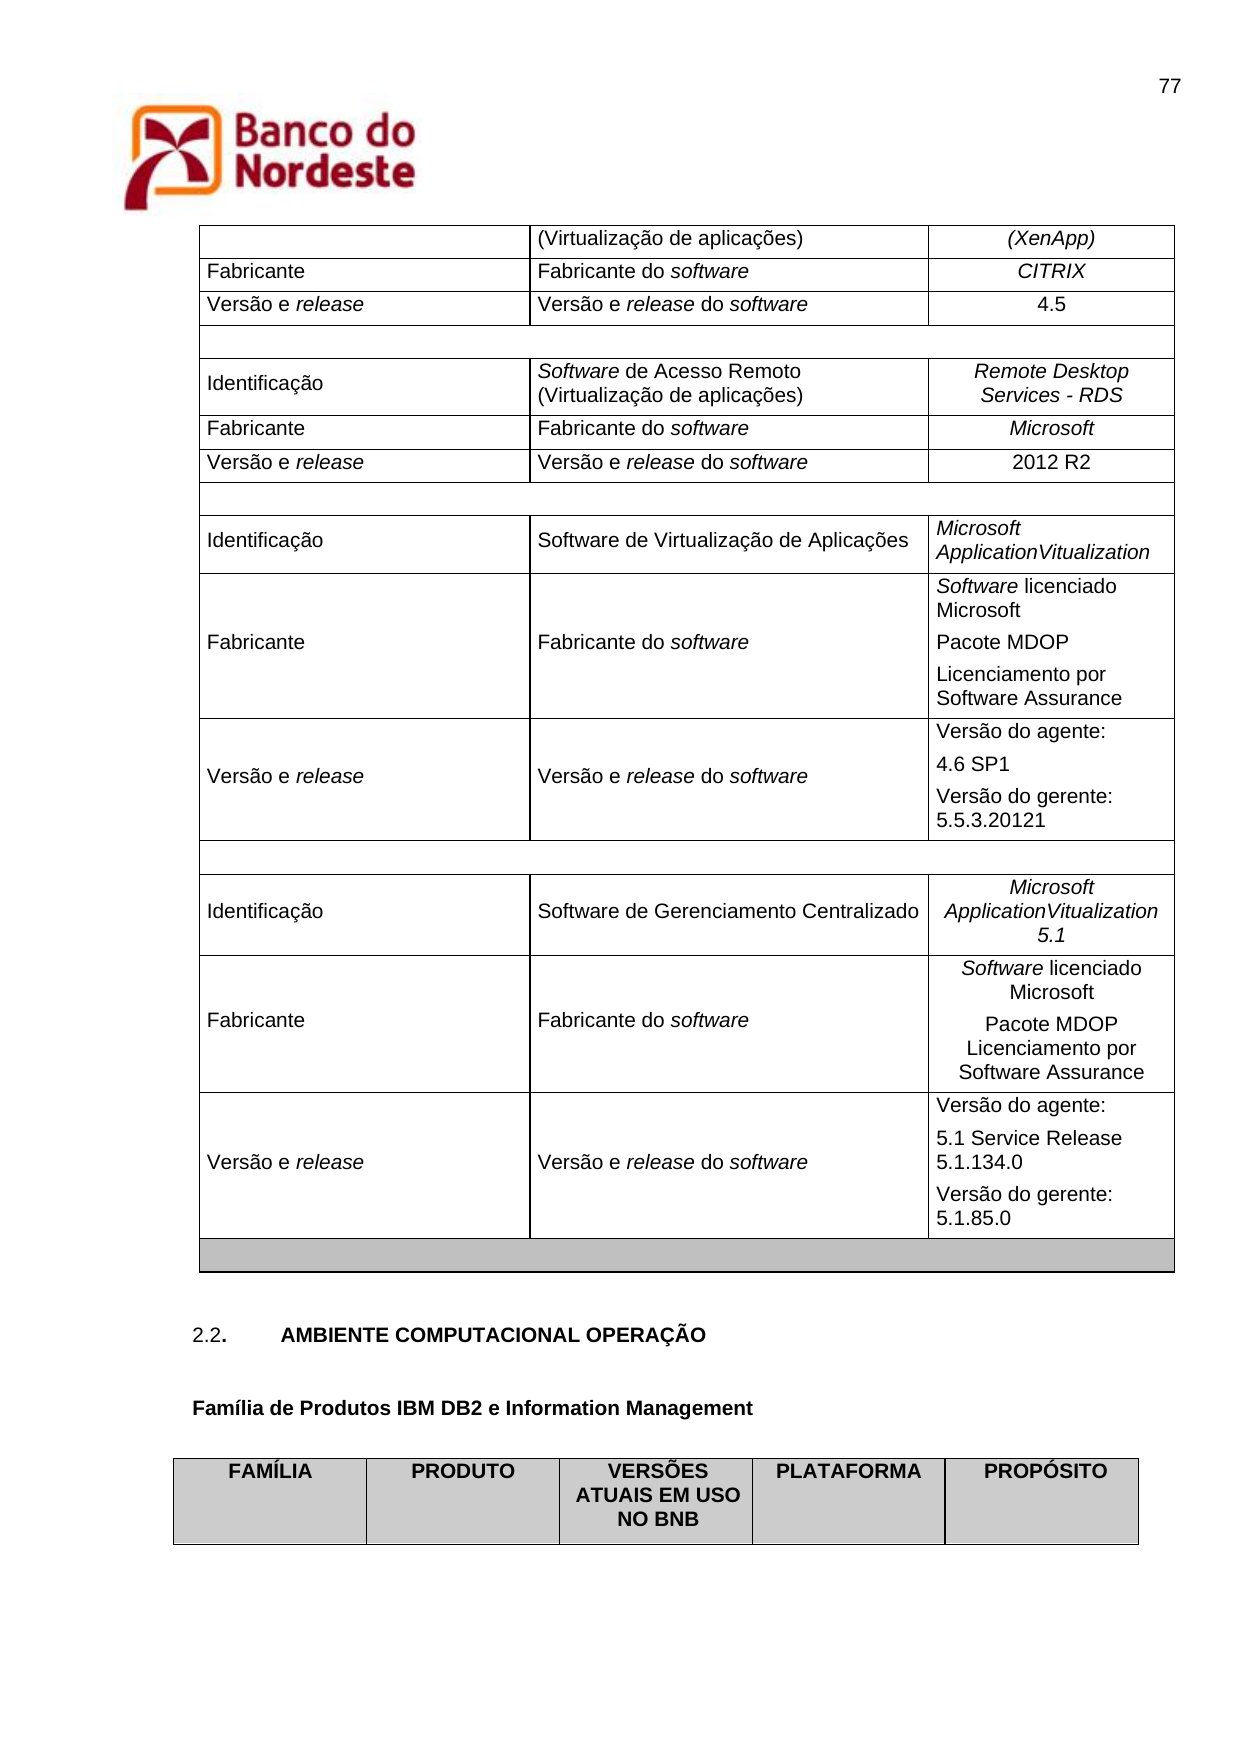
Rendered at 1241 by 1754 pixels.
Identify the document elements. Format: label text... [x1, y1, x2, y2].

table_header FAMÍLIA [174, 1459, 366, 1543]
table_cell Fabricante [200, 416, 529, 448]
table_cell Versão e release [200, 292, 529, 324]
table_cell CITRIX [929, 259, 1174, 291]
table_cell Identificação [200, 516, 529, 572]
table_cell Microsoft ApplicationVitualization [929, 516, 1174, 572]
table_cell Fabricante do software [531, 574, 928, 718]
table_cell Identificação [200, 359, 529, 415]
table_cell [200, 841, 1174, 873]
table_cell [200, 1239, 1174, 1271]
table_cell Versão e release do software [531, 719, 928, 840]
table_header PLATAFORMA [753, 1459, 944, 1543]
subtitle Família de Produtos IBM DB2 e Information Management [133, 1396, 1181, 1419]
subtitle 2.2. Ambiente Computacional Operação [133, 1322, 1181, 1346]
table_cell (Virtualização de aplicações) [531, 226, 928, 258]
table_cell Versão e release [200, 450, 529, 482]
table_cell Software de Acesso Remoto (Virtualização de aplicações) [531, 359, 928, 415]
table_cell [200, 326, 1174, 358]
table_header PROPÓSITO [946, 1459, 1138, 1543]
table_cell Software licenciado Microsoft Pacote MDOP Licenciamento por Software Assurance [929, 574, 1174, 718]
table_cell Fabricante do software [531, 956, 928, 1092]
table_cell 2012 R2 [929, 450, 1174, 482]
table_header VERSÕES ATUAIS EM USO NO BNB [560, 1459, 752, 1543]
table_cell [200, 483, 1174, 515]
table_cell [200, 226, 529, 258]
table_cell Identificação [200, 875, 529, 955]
table_cell Versão e release do software [531, 292, 928, 324]
table_cell Versão do agente: 4.6 SP1 Versão do gerente: 5.5.3.20121 [929, 719, 1174, 840]
table_cell Software licenciado Microsoft Pacote MDOP Licenciamento por Software Assurance [929, 956, 1174, 1092]
table_cell Fabricante do software [531, 416, 928, 448]
table_cell Microsoft [929, 416, 1174, 448]
table_cell Versão e release do software [531, 1093, 928, 1238]
picture [112, 93, 423, 220]
table_cell Software de Virtualização de Aplicações [531, 516, 928, 572]
table_cell Software de Gerenciamento Centralizado [531, 875, 928, 955]
table_cell Versão e release [200, 1093, 529, 1238]
table_cell Fabricante do software [531, 259, 928, 291]
table_cell Microsoft ApplicationVitualization 5.1 [929, 875, 1174, 955]
table_cell 4.5 [929, 292, 1174, 324]
table_cell Fabricante [200, 574, 529, 718]
table_cell Versão e release [200, 719, 529, 840]
table_cell Versão do agente: 5.1 Service Release 5.1.134.0 Versão do gerente: 5.1.85.0 [929, 1093, 1174, 1238]
table_cell Remote Desktop Services - RDS [929, 359, 1174, 415]
table_cell Fabricante [200, 259, 529, 291]
table_cell Fabricante [200, 956, 529, 1092]
table_header PRODUTO [367, 1459, 559, 1543]
table_cell Versão e release do software [531, 450, 928, 482]
table_cell (XenApp) [929, 226, 1174, 258]
